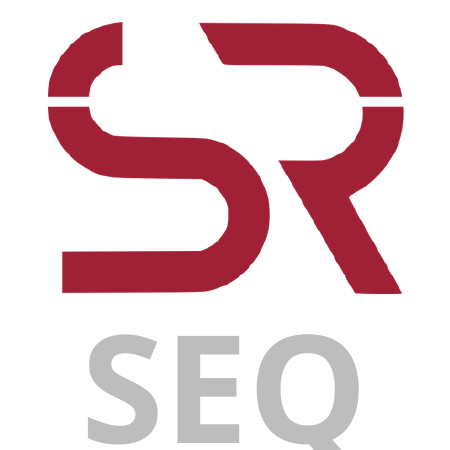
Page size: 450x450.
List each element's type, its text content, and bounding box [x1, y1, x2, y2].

title SEQ [22, 303, 428, 450]
picture [42, 22, 408, 298]
